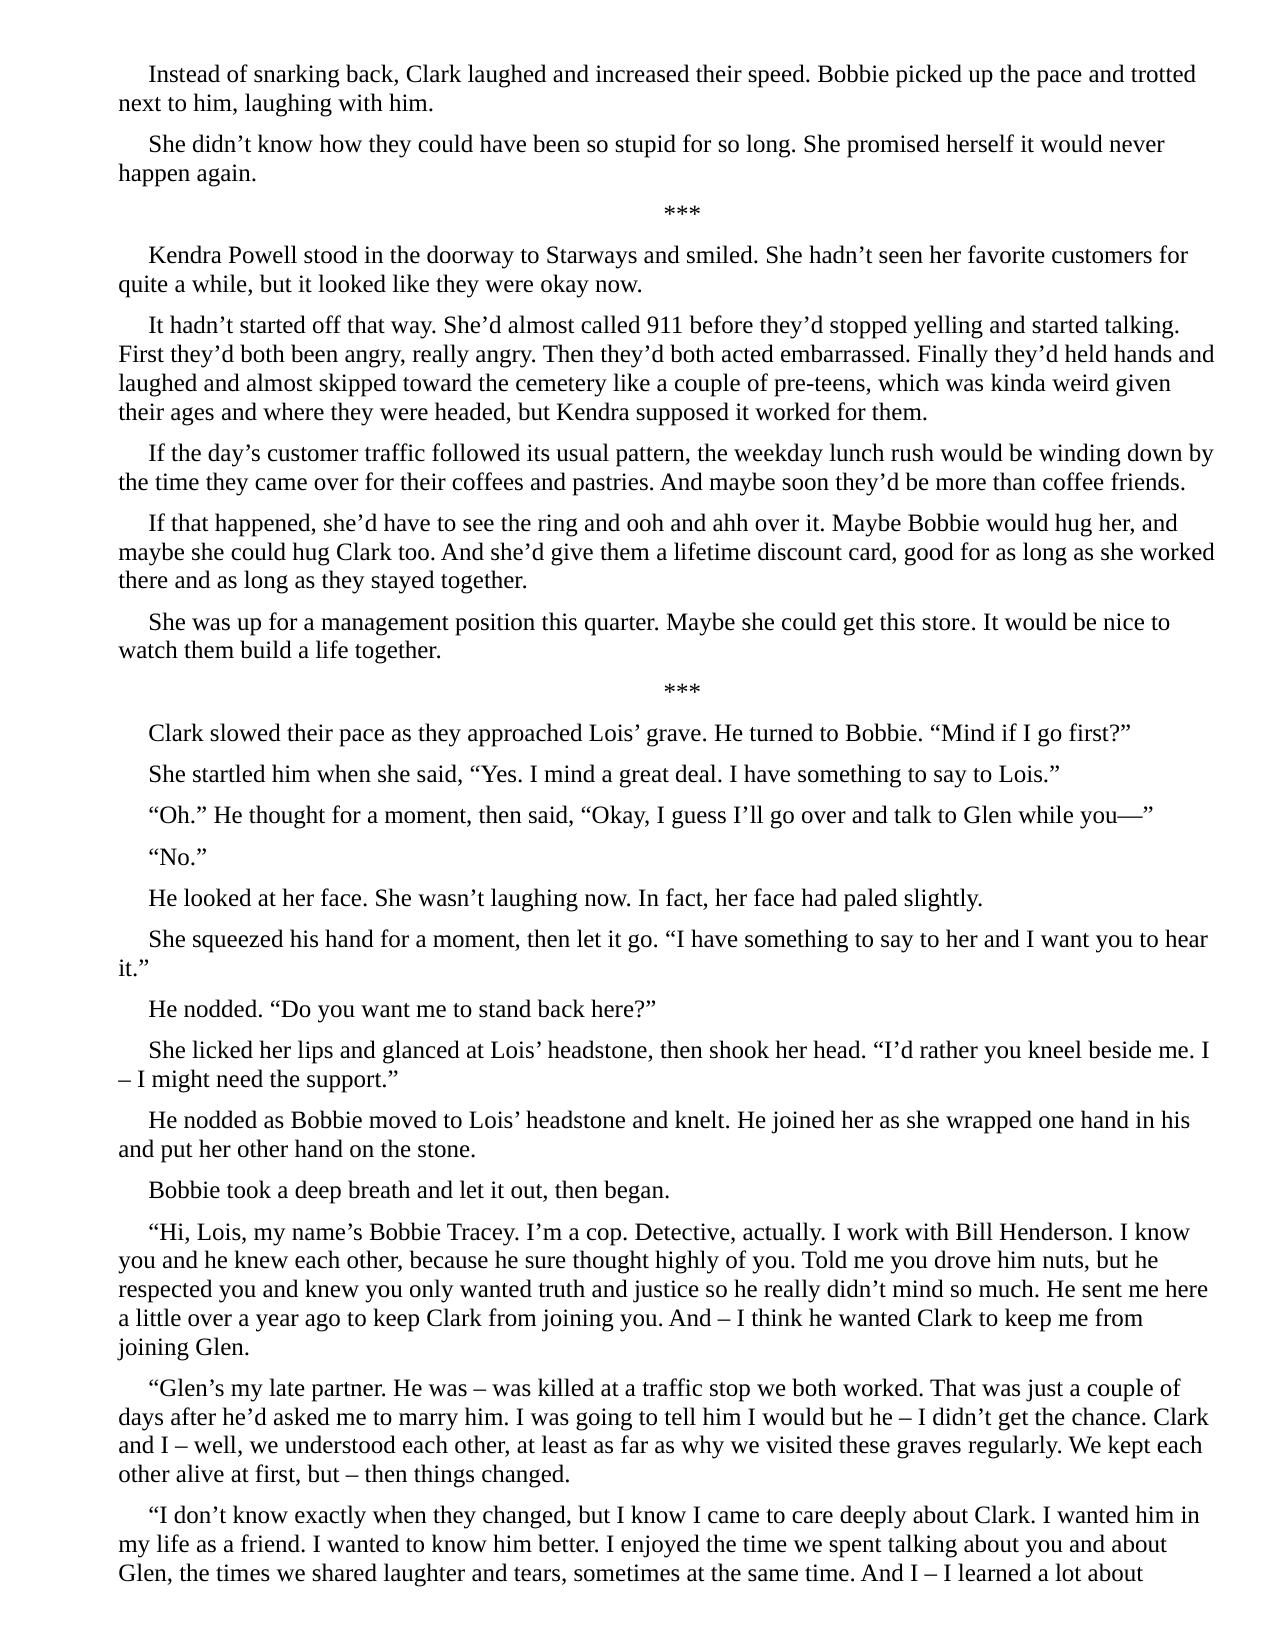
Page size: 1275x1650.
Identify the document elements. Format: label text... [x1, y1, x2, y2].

text Clark slowed their pace as they approached Lois’ grave. He turned to Bobbie. “Mind if I go first?” [118, 718, 1216, 747]
text She squeezed his hand for a moment, then let it go. “I have something to say to her and I want you to hear it.” [118, 924, 1216, 982]
text “Oh.” He thought for a moment, then said, “Okay, I guess I’ll go over and talk to Glen while you—” [118, 800, 1216, 829]
text It hadn’t started off that way. She’d almost called 911 before they’d stopped yelling and started talking. First they’d both been angry, really angry. Then they’d both acted embarrassed. Finally they’d held hands and laughed and almost skipped toward the cemetery like a couple of pre-teens, which was kinda weird given their ages and where they were headed, but Kendra supposed it worked for them. [118, 310, 1216, 425]
text *** [118, 677, 1216, 705]
text “I don’t know exactly when they changed, but I know I came to care deeply about Clark. I wanted him in my life as a friend. I wanted to know him better. I enjoyed the time we spent talking about you and about Glen, the times we shared laughter and tears, sometimes at the same time. And I – I learned a lot about [118, 1500, 1216, 1587]
text *** [118, 199, 1216, 228]
text Bobbie took a deep breath and let it out, then began. [118, 1175, 1216, 1204]
text She didn’t know how they could have been so stupid for so long. She promised herself it would never happen again. [118, 129, 1216, 187]
text If that happened, she’d have to see the ring and ooh and ahh over it. Maybe Bobbie would hug her, and maybe she could hug Clark too. And she’d give them a lifetime discount card, good for as long as she worked there and as long as they stayed together. [118, 508, 1216, 594]
text She startled him when she said, “Yes. I mind a great deal. I have something to say to Lois.” [118, 759, 1216, 788]
text He nodded as Bobbie moved to Lois’ headstone and knelt. He joined her as she wrapped one hand in his and put her other hand on the stone. [118, 1105, 1216, 1163]
text She was up for a management position this quarter. Maybe she could get this store. It would be nice to watch them build a life together. [118, 607, 1216, 664]
text He looked at her face. She wasn’t laughing now. In fact, her face had paled slightly. [118, 883, 1216, 912]
text Instead of snarking back, Clark laughed and increased their speed. Bobbie picked up the pace and trotted next to him, laughing with him. [118, 59, 1216, 117]
text If the day’s customer traffic followed its usual pattern, the weekday lunch rush would be winding down by the time they came over for their coffees and pastries. And maybe soon they’d be more than coffee friends. [118, 438, 1216, 495]
text Kendra Powell stood in the doorway to Starways and smiled. She hadn’t seen her favorite customers for quite a while, but it looked like they were okay now. [118, 240, 1216, 298]
text “Glen’s my late partner. He was – was killed at a traffic stop we both worked. That was just a couple of days after he’d asked me to marry him. I was going to tell him I would but he – I didn’t get the chance. Clark and I – well, we understood each other, at least as far as why we visited these graves regularly. We kept each other alive at first, but – then things changed. [118, 1373, 1216, 1488]
text “Hi, Lois, my name’s Bobbie Tracey. I’m a cop. Detective, actually. I work with Bill Henderson. I know you and he knew each other, because he sure thought highly of you. Told me you drove him nuts, but he respected you and knew you only wanted truth and justice so he really didn’t mind so much. He sent me here a little over a year ago to keep Clark from joining you. And – I think he wanted Clark to keep me from joining Glen. [118, 1217, 1216, 1360]
text “No.” [118, 842, 1216, 870]
text She licked her lips and glanced at Lois’ headstone, then shook her head. “I’d rather you kneel beside me. I – I might need the support.” [118, 1035, 1216, 1093]
text He nodded. “Do you want me to stand back here?” [118, 994, 1216, 1023]
